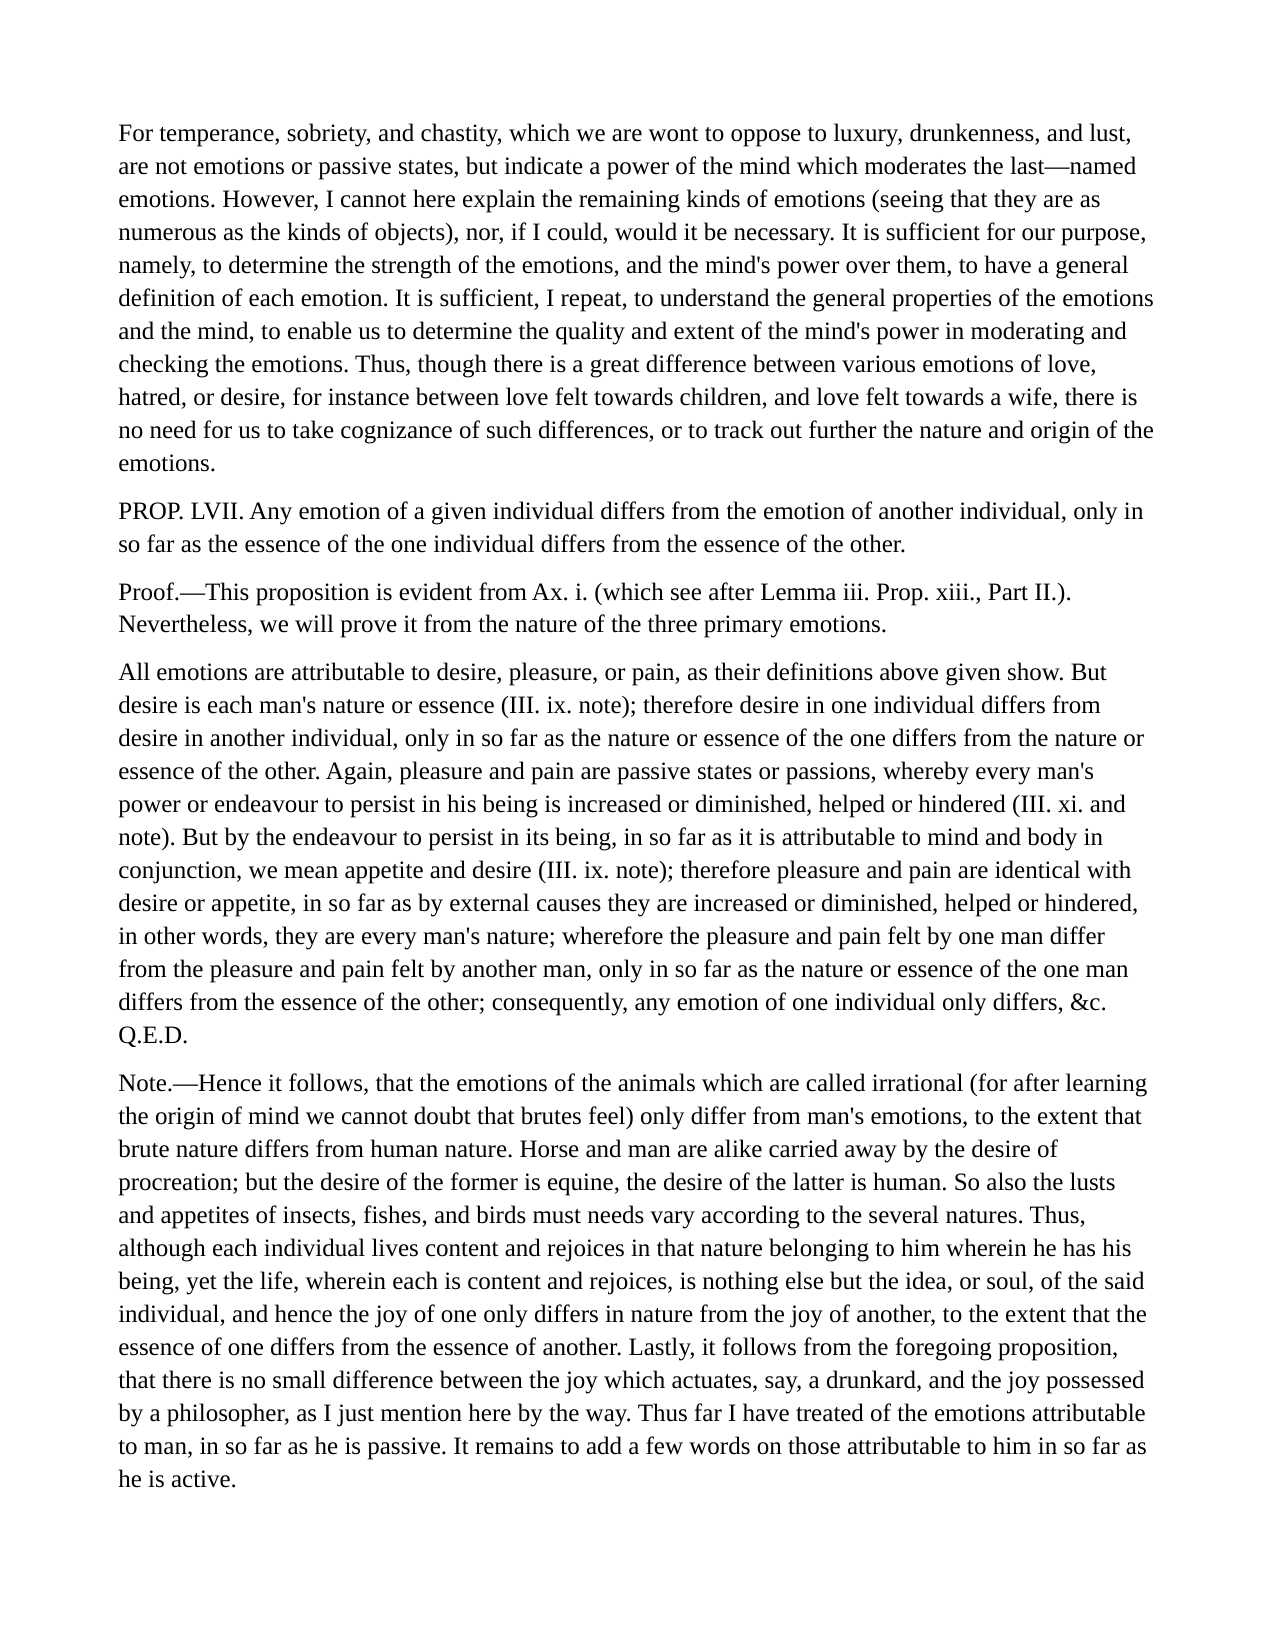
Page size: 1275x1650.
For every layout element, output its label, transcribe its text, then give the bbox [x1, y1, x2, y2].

text For temperance, sobriety, and chastity, which we are wont to oppose to luxury, drunkenness, and lust, are not emotions or passive states, but indicate a power of the mind which moderates the last—named emotions. However, I cannot here explain the remaining kinds of emotions (seeing that they are as numerous as the kinds of objects), nor, if I could, would it be necessary. It is sufficient for our purpose, namely, to determine the strength of the emotions, and the mind's power over them, to have a general definition of each emotion. It is sufficient, I repeat, to understand the general properties of the emotions and the mind, to enable us to determine the quality and extent of the mind's power in moderating and checking the emotions. Thus, though there is a great difference between various emotions of love, hatred, or desire, for instance between love felt towards children, and love felt towards a wife, there is no need for us to take cognizance of such differences, or to track out further the nature and origin of the emotions. [118, 118, 1157, 477]
text PROP. LVII. Any emotion of a given individual differs from the emotion of another individual, only in so far as the essence of the one individual differs from the essence of the other. [118, 496, 1157, 558]
text All emotions are attributable to desire, pleasure, or pain, as their definitions above given show. But desire is each man's nature or essence (III. ix. note); therefore desire in one individual differs from desire in another individual, only in so far as the nature or essence of the one differs from the nature or essence of the other. Again, pleasure and pain are passive states or passions, whereby every man's power or endeavour to persist in his being is increased or diminished, helped or hindered (III. xi. and note). But by the endeavour to persist in its being, in so far as it is attributable to mind and body in conjunction, we mean appetite and desire (III. ix. note); therefore pleasure and pain are identical with desire or appetite, in so far as by external causes they are increased or diminished, helped or hindered, in other words, they are every man's nature; wherefore the pleasure and pain felt by one man differ from the pleasure and pain felt by another man, only in so far as the nature or essence of the one man differs from the essence of the other; consequently, any emotion of one individual only differs, &c. Q.E.D. [118, 657, 1157, 1049]
text Proof.—This proposition is evident from Ax. i. (which see after Lemma iii. Prop. xiii., Part II.). Nevertheless, we will prove it from the nature of the three primary emotions. [118, 577, 1157, 638]
text Note.—Hence it follows, that the emotions of the animals which are called irrational (for after learning the origin of mind we cannot doubt that brutes feel) only differ from man's emotions, to the extent that brute nature differs from human nature. Horse and man are alike carried away by the desire of procreation; but the desire of the former is equine, the desire of the latter is human. So also the lusts and appetites of insects, fishes, and birds must needs vary according to the several natures. Thus, although each individual lives content and rejoices in that nature belonging to him wherein he has his being, yet the life, wherein each is content and rejoices, is nothing else but the idea, or soul, of the said individual, and hence the joy of one only differs in nature from the joy of another, to the extent that the essence of one differs from the essence of another. Lastly, it follows from the foregoing proposition, that there is no small difference between the joy which actuates, say, a drunkard, and the joy possessed by a philosopher, as I just mention here by the way. Thus far I have treated of the emotions attributable to man, in so far as he is passive. It remains to add a few words on those attributable to him in so far as he is active. [118, 1068, 1157, 1493]
